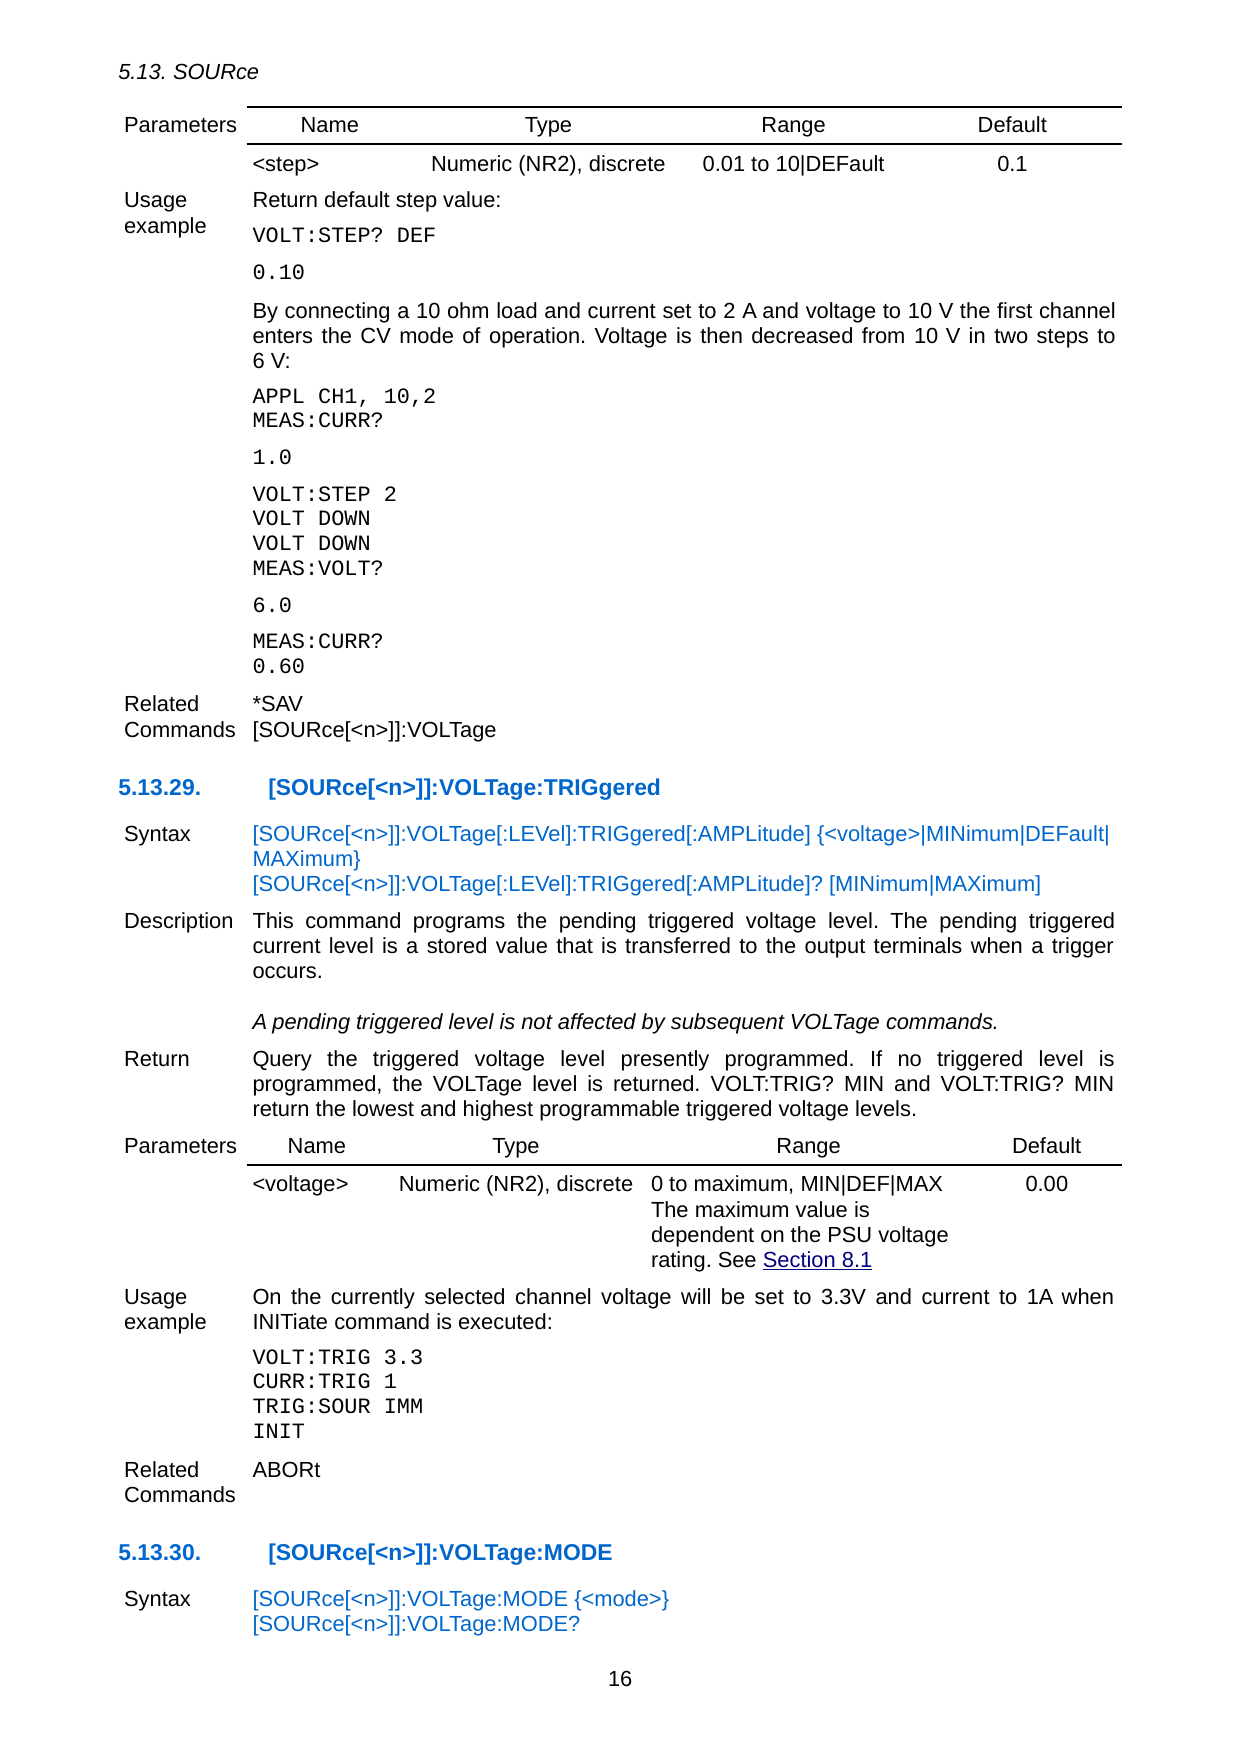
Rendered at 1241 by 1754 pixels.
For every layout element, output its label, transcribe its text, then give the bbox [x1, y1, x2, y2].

table_cell Name [247, 1127, 386, 1163]
table_cell Related Commands [118, 686, 247, 747]
table_cell Related Commands [118, 1451, 247, 1513]
table_header [SOURce[<n>]]:VOLTage[:LEVel]:TRIGgered[:AMPLitude] {<voltage>|MINimum|DEFault|MAXimum} [SOURce[<n>]]:VOLTage[:LEVel]:TRIGgered[:AMPLitude]? [MINimum|MAXimum] [247, 815, 1122, 902]
subtitle [SOURce[<n>]]:VOLTage:TRIGgered [118, 774, 1122, 800]
table_cell Query the triggered voltage level presently programmed. If no triggered level is programmed, the VOLTage level is returned. VOLT:TRIG? MIN and VOLT:TRIG? MIN return the lowest and highest programmable triggered voltage levels. [247, 1040, 1122, 1127]
table_cell 0.1 [903, 145, 1122, 182]
table_cell 0 to maximum, MIN|DEF|MAX The maximum value is dependent on the PSU voltage rating. See Section 8.1 [645, 1166, 972, 1278]
table_cell Numeric (NR2), discrete [386, 1166, 645, 1278]
table_cell Numeric (NR2), discrete [412, 145, 684, 182]
table_cell Range [645, 1127, 972, 1163]
table_cell Type [386, 1127, 645, 1163]
table_cell Type [412, 108, 684, 143]
table_cell On the currently selected channel voltage will be set to 3.3V and current to 1A when INITiate command is executed: VOLT:TRIG 3.3 CURR:TRIG 1 TRIG:SOUR IMM INIT [247, 1278, 1122, 1451]
table_cell <voltage> [247, 1166, 386, 1278]
table_cell 0.00 [972, 1166, 1122, 1278]
table_cell Parameters [118, 1127, 247, 1278]
table_cell 0.01 to 10|DEFault [684, 145, 903, 182]
table_cell Parameters [118, 106, 247, 182]
subtitle [SOURce[<n>]]:VOLTage:MODE [118, 1539, 1122, 1566]
table_cell Usage example [118, 1278, 247, 1451]
table_cell Default [972, 1127, 1122, 1163]
table_cell This command programs the pending triggered voltage level. The pending triggered current level is a stored value that is transferred to the output terminals when a trigger occurs. A pending triggered level is not affected by subsequent VOLTage commands. [247, 902, 1122, 1040]
table_cell Description [118, 902, 247, 1040]
table_cell Return [118, 1040, 247, 1127]
table_header Syntax [118, 815, 247, 902]
table_cell Return default step value: VOLT:STEP? DEF 0.10 By connecting a 10 ohm load and current set to 2 A and voltage to 10 V the first channel enters the CV mode of operation. Voltage is then decreased from 10 V in two steps to 6 V: APPL CH1, 10,2 MEAS:CURR? 1.0 VOLT:STEP 2 VOLT DOWN VOLT DOWN MEAS:VOLT? 6.0 MEAS:CURR? 0.60 [247, 182, 1122, 686]
table_cell Name [247, 108, 412, 143]
table_header [SOURce[<n>]]:VOLTage:MODE {<mode>} [SOURce[<n>]]:VOLTage:MODE? [247, 1580, 1122, 1642]
table_cell Default [903, 108, 1122, 143]
table_cell <step> [247, 145, 412, 182]
table_cell Usage example [118, 182, 247, 686]
table_header Syntax [118, 1580, 247, 1642]
table_cell ABORt [247, 1451, 1122, 1513]
table_cell Range [684, 108, 903, 143]
table_cell *SAV [SOURce[<n>]]:VOLTage [247, 686, 1122, 747]
